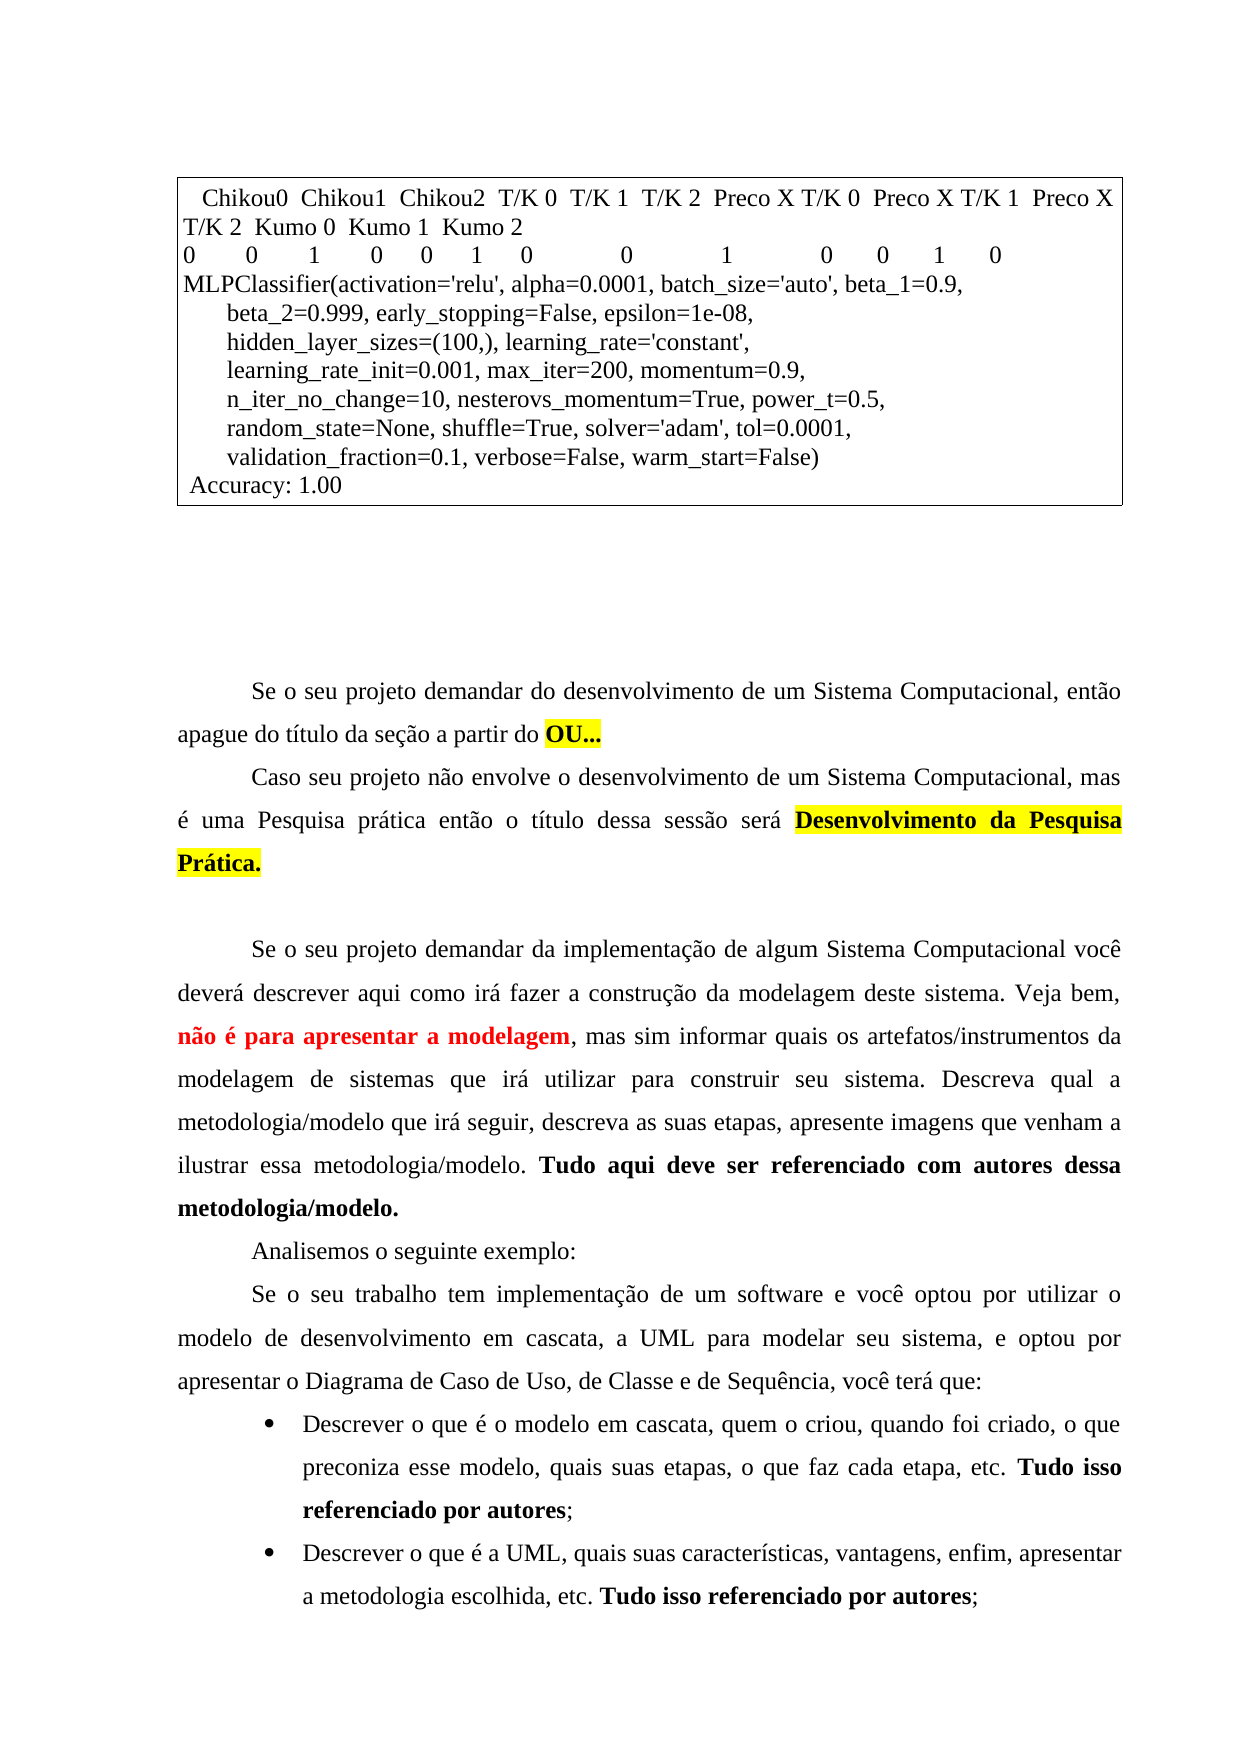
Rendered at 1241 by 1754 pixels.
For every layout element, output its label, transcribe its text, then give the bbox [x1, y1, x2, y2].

text Caso seu projeto não envolve o desenvolvimento de um Sistema Computacional, mas é uma Pesquisa prática então o título dessa sessão será Desenvolvimento da Pesquisa Prática. [177, 762, 1122, 877]
list Descrever o que é a UML, quais suas características, vantagens, enfim, apresentar a metodologia escolhida, etc. Tudo isso referenciado por autores; [265, 1538, 1122, 1610]
text Se o seu projeto demandar da implementação de algum Sistema Computacional você deverá descrever aqui como irá fazer a construção da modelagem deste sistema. Veja bem, não é para apresentar a modelagem, mas sim informar quais os artefatos/instrumentos da modelagem de sistemas que irá utilizar para construir seu sistema. Descreva qual a metodologia/modelo que irá seguir, descreva as suas etapas, apresente imagens que venham a ilustrar essa metodologia/modelo. Tudo aqui deve ser referenciado com autores dessa metodologia/modelo. [177, 934, 1122, 1222]
table_header Chikou0 Chikou1 Chikou2 T/K 0 T/K 1 T/K 2 Preco X T/K 0 Preco X T/K 1 Preco X T/K 2 Kumo 0 Kumo 1 Kumo 2 0 0 1 0 0 1 0 0 1 0 0 1 0 MLPClassifier(activation='relu', alpha=0.0001, batch_size='auto', beta_1=0.9, beta_2=0.999, early_stopping=False, epsilon=1e-08, hidden_layer_sizes=(100,), learning_rate='constant', learning_rate_init=0.001, max_iter=200, momentum=0.9, n_iter_no_change=10, nesterovs_momentum=True, power_t=0.5, random_state=None, shuffle=True, solver='adam', tol=0.0001, validation_fraction=0.1, verbose=False, warm_start=False) Accuracy: 1.00 [178, 178, 1122, 505]
text Analisemos o seguinte exemplo: [177, 1236, 1122, 1265]
text Se o seu projeto demandar do desenvolvimento de um Sistema Computacional, então apague do título da seção a partir do OU... [177, 676, 1122, 748]
text Se o seu trabalho tem implementação de um software e você optou por utilizar o modelo de desenvolvimento em cascata, a UML para modelar seu sistema, e optou por apresentar o Diagrama de Caso de Uso, de Classe e de Sequência, você terá que: [177, 1279, 1122, 1394]
list Descrever o que é o modelo em cascata, quem o criou, quando foi criado, o que preconiza esse modelo, quais suas etapas, o que faz cada etapa, etc. Tudo isso referenciado por autores; [265, 1409, 1122, 1524]
